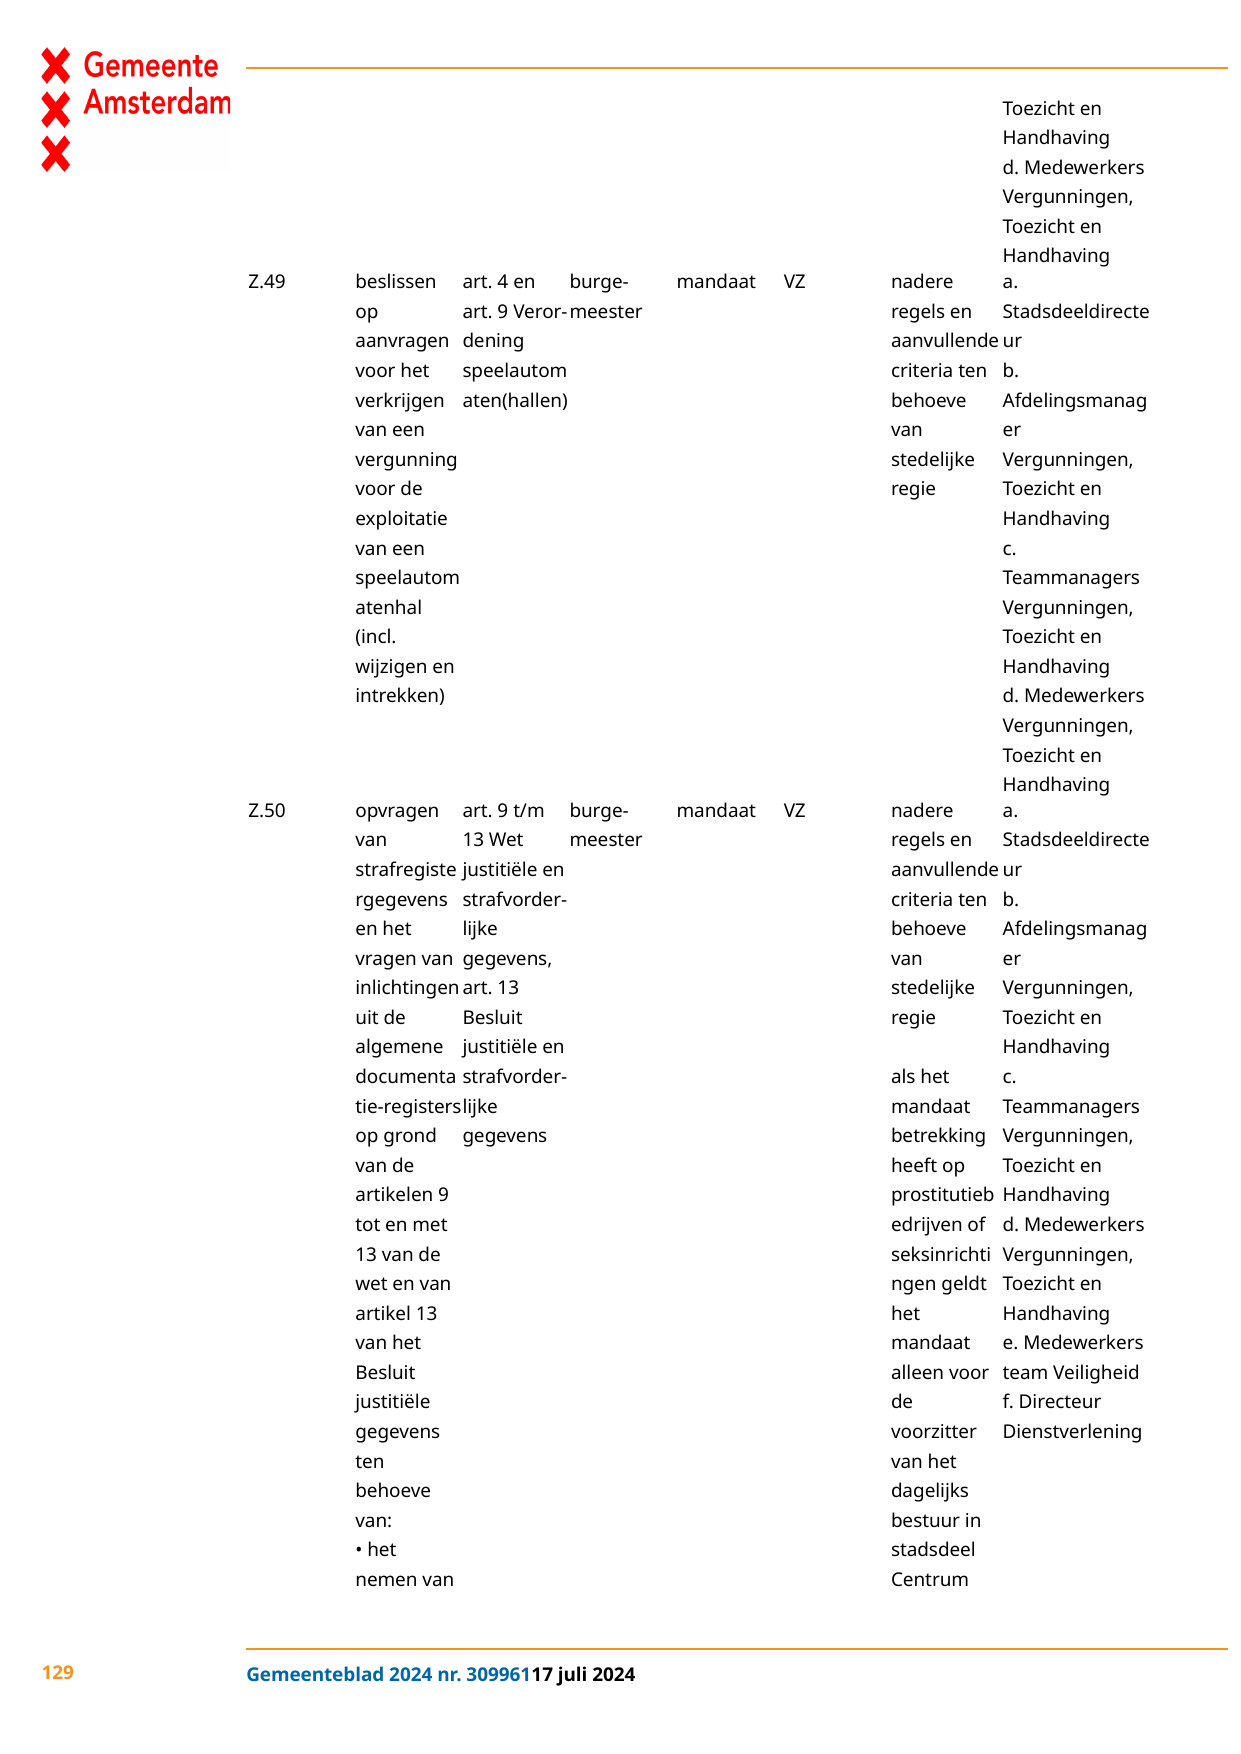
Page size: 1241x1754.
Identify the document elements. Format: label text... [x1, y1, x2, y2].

table_cell nadere regels en aanvullende criteria ten behoeve van stedelijke regie [891, 269, 1002, 797]
table_cell [248, 95, 355, 268]
table_cell [569, 95, 676, 268]
table_cell nadere regels en aanvullende criteria ten behoeve van stedelijke regie als het mandaat betrekking heeft op prostitutiebedrijven of seksinrichtingen geldt het mandaat alleen voor de voorzitter van het dagelijks bestuur in stadsdeel Centrum [891, 797, 1002, 1592]
table_cell [676, 95, 783, 268]
table_cell [784, 95, 891, 268]
table_cell a. Stadsdeeldirecteur b. Afdelingsmanager Vergunningen, Toezicht en Handhaving c. Teammanagers Vergunningen, Toezicht en Handhaving d. Medewerkers Vergunningen, Toezicht en Handhaving [1003, 269, 1152, 797]
table_cell Z.49 [248, 269, 355, 797]
table_cell VZ [784, 797, 891, 1592]
picture [41, 47, 231, 172]
table_cell mandaat [676, 797, 783, 1592]
table_cell opvragen van strafregistergegevens en het vragen van inlichtingen uit de algemene documentatie-registers op grond van de artikelen 9 tot en met 13 van de wet en van artikel 13 van het Besluit justitiële gegevens ten behoeve van: • het nemen van [355, 797, 462, 1592]
table_cell [462, 95, 569, 268]
table_cell Toezicht en Handhaving d. Medewerkers Vergunningen, Toezicht en Handhaving [1003, 95, 1152, 268]
table_cell Z.50 [248, 797, 355, 1592]
table_cell mandaat [676, 269, 783, 797]
table_cell burge-meester [569, 269, 676, 797]
table_cell a. Stadsdeeldirecteur b. Afdelingsmanager Vergunningen, Toezicht en Handhaving c. Teammanagers Vergunningen, Toezicht en Handhaving d. Medewerkers Vergunningen, Toezicht en Handhaving e. Medewerkers team Veiligheid f. Directeur Dienstverlening [1003, 797, 1152, 1592]
table_cell art. 9 t/m 13 Wet justitiële en strafvorder-lijke gegevens, art. 13 Besluit justitiële en strafvorder-lijke gegevens [462, 797, 569, 1592]
table_cell [355, 95, 462, 268]
table_cell burge-meester [569, 797, 676, 1592]
table_cell [891, 95, 1002, 268]
table_cell beslissen op aanvragen voor het verkrijgen van een vergunning voor de exploitatie van een speelautomatenhal (incl. wijzigen en intrekken) [355, 269, 462, 797]
table_cell VZ [784, 269, 891, 797]
table_cell art. 4 en art. 9 Veror-dening speelautomaten(hallen) [462, 269, 569, 797]
